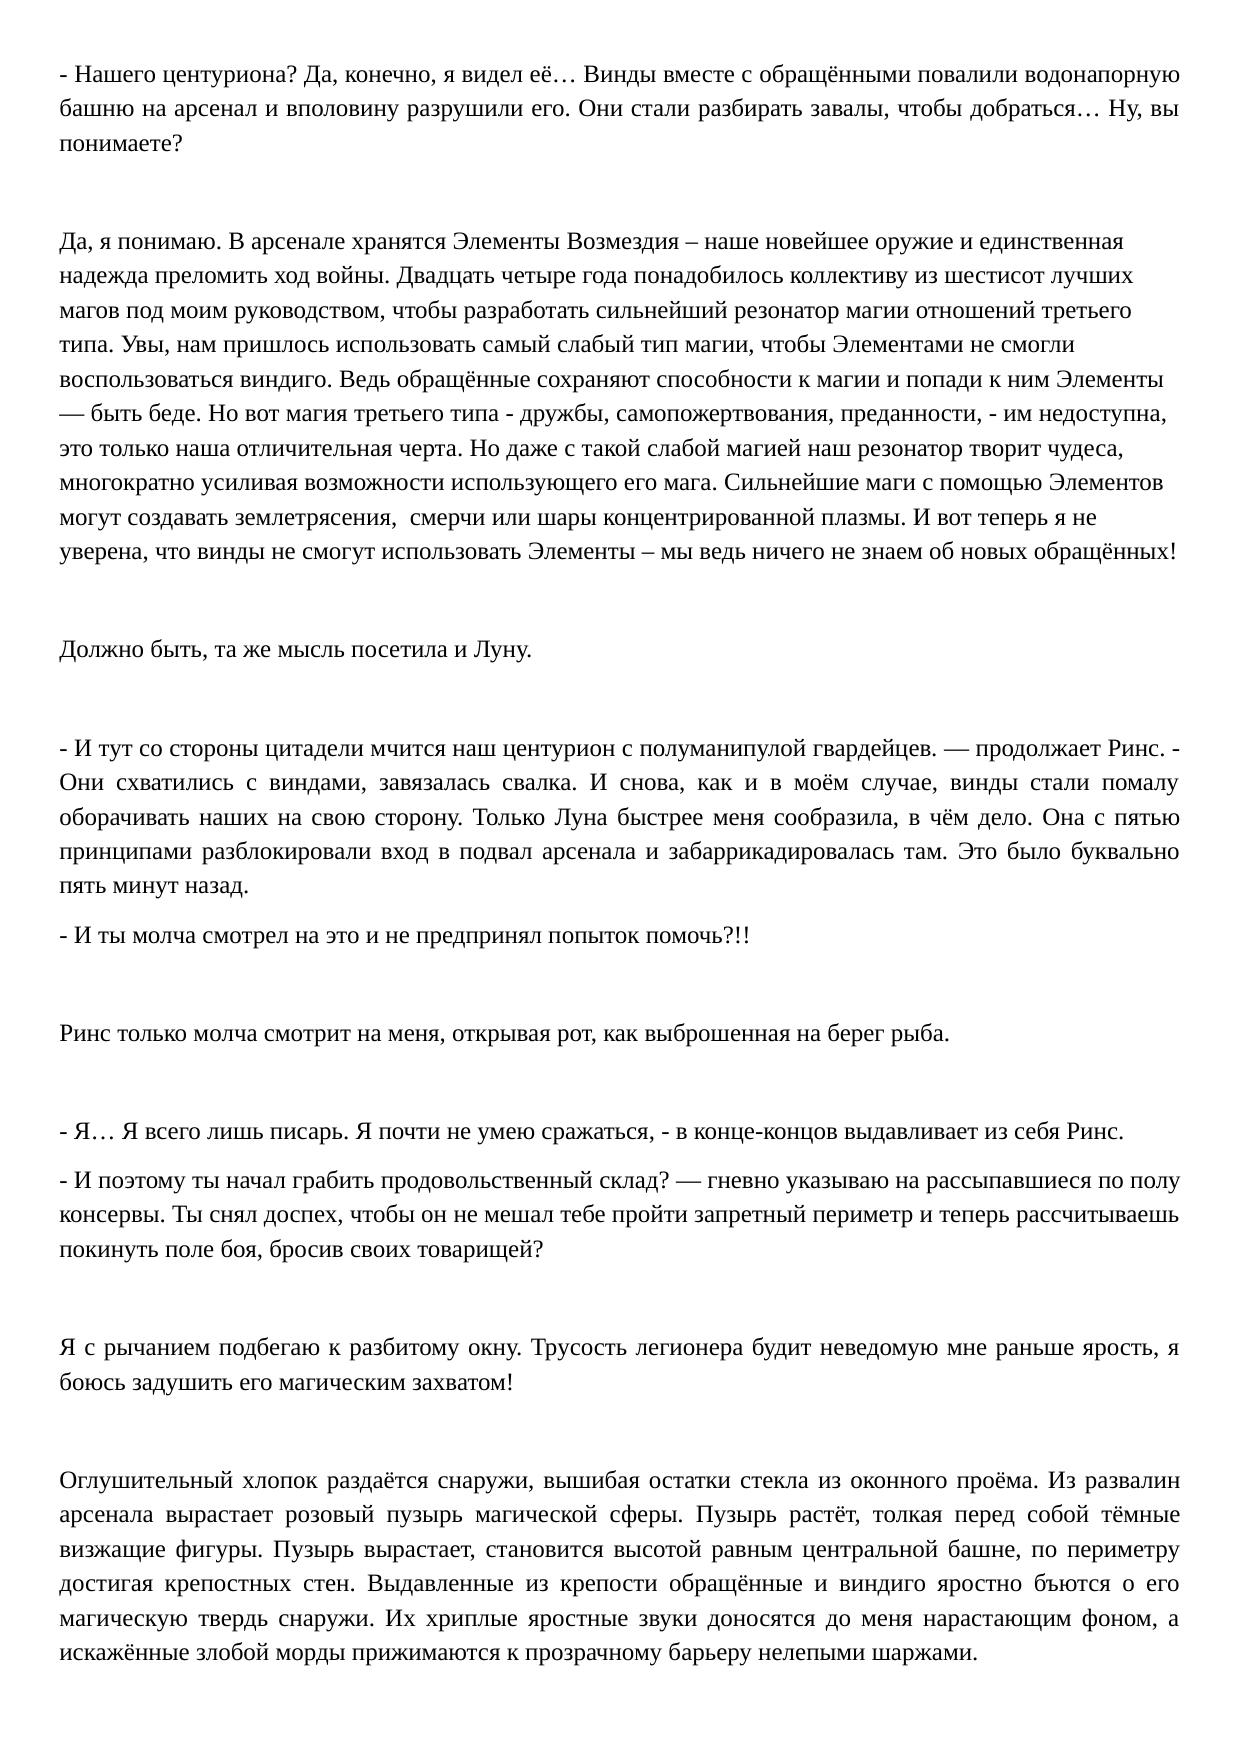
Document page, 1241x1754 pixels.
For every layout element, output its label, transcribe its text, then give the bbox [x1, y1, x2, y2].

text - Нашего центуриона? Да, конечно, я видел её… Винды вместе с обращёнными повалили водонапорную башню на арсенал и вполовину разрушили его. Они стали разбирать завалы, чтобы добраться… Ну, вы понимаете? [59, 59, 1181, 157]
text Я с рычанием подбегаю к разбитому окну. Трусость легионера будит неведомую мне раньше ярость, я боюсь задушить его магическим захватом! [59, 1332, 1181, 1395]
text - И ты молча смотрел на это и не предпринял попыток помочь?!! [59, 920, 1181, 948]
text - И поэтому ты начал грабить продовольственный склад? — гневно указываю на рассыпавшиеся по полу консервы. Ты снял доспех, чтобы он не мешал тебе пройти запретный периметр и теперь рассчитываешь покинуть поле боя, бросив своих товарищей? [59, 1165, 1181, 1263]
text - Я… Я всего лишь писарь. Я почти не умею сражаться, - в конце-концов выдавливает из себя Ринс. [59, 1116, 1181, 1145]
text Должно быть, та же мысль посетила и Луну. [59, 634, 1181, 663]
text Оглушительный хлопок раздаётся снаружи, вышибая остатки стекла из оконного проёма. Из развалин арсенала вырастает розовый пузырь магической сферы. Пузырь растёт, толкая перед собой тёмные визжащие фигуры. Пузырь вырастает, становится высотой равным центральной башне, по периметру достигая крепостных стен. Выдавленные из крепости обращённые и виндиго яростно бъются о его магическую твердь снаружи. Их хриплые яростные звуки доносятся до меня нарастающим фоном, а искажённые злобой морды прижимаются к прозрачному барьеру нелепыми шаржами. [59, 1465, 1181, 1666]
text - И тут со стороны цитадели мчится наш центурион с полуманипулой гвардейцев. — продолжает Ринс. - Они схватились с виндами, завязалась свалка. И снова, как и в моём случае, винды стали помалу оборачивать наших на свою сторону. Только Луна быстрее меня сообразила, в чём дело. Она с пятью принципами разблокировали вход в подвал арсенала и забаррикадировалась там. Это было буквально пять минут назад. [59, 733, 1181, 899]
text Ринс только молча смотрит на меня, открывая рот, как выброшенная на берег рыба. [59, 1018, 1181, 1047]
text Да, я понимаю. В арсенале хранятся Элементы Возмездия – наше новейшее оружие и единственная надежда преломить ход войны. Двадцать четыре года понадобилось коллективу из шестисот лучших магов под моим руководством, чтобы разработать сильнейший резонатор магии отношений третьего типа. Увы, нам пришлось использовать самый слабый тип магии, чтобы Элементами не смогли воспользоваться виндиго. Ведь обращённые сохраняют способности к магии и попади к ним Элементы — быть беде. Но вот магия третьего типа - дружбы, самопожертвования, преданности, - им недоступна, это только наша отличительная черта. Но даже с такой слабой магией наш резонатор творит чудеса, многократно усиливая возможности использующего его мага. Сильнейшие маги с помощью Элементов могут создавать землетрясения, смерчи или шары концентрированной плазмы. И вот теперь я не уверена, что винды не смогут использовать Элементы – мы ведь ничего не знаем об новых обращённых! [59, 226, 1181, 565]
